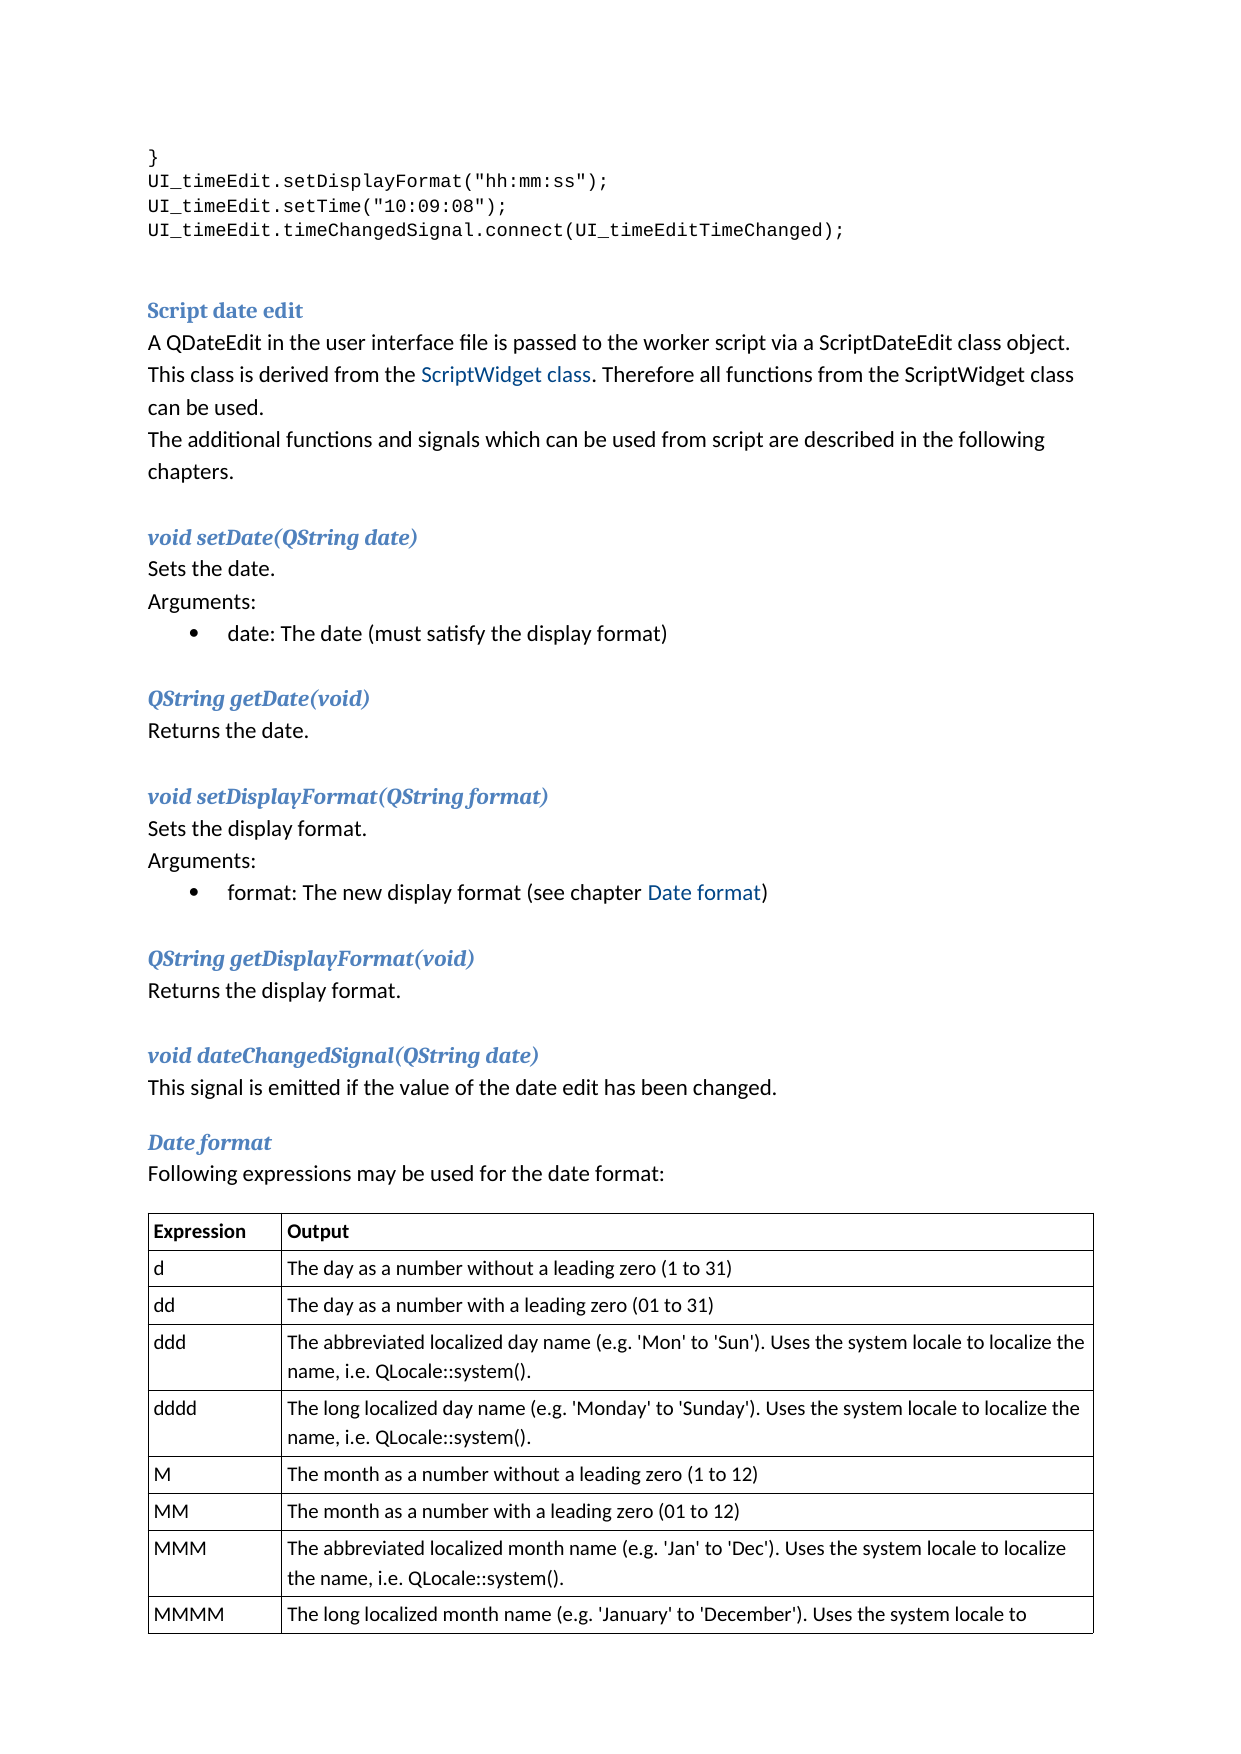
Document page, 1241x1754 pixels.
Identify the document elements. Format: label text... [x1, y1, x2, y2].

table_header Output [282, 1214, 1093, 1249]
table_header Expression [149, 1214, 281, 1249]
list date: The date (must satisfy the display format) [190, 619, 1093, 647]
subtitle Date format [148, 1129, 1093, 1156]
text UI_timeEdit.setTime("10:09:08"); [148, 196, 1093, 218]
text A QDateEdit in the user interface file is passed to the worker script via a ScriptDateEdit class object. [148, 328, 1093, 356]
text Returns the display format. [148, 976, 1093, 1004]
table_cell The month as a number without a leading zero (1 to 12) [282, 1457, 1093, 1493]
table_cell M [149, 1457, 281, 1493]
table_cell The month as a number with a leading zero (01 to 12) [282, 1494, 1093, 1530]
subtitle void dateChangedSignal(QString date) [148, 1043, 1093, 1069]
table_cell dd [149, 1287, 281, 1323]
list format: The new display format (see chapter Date format) [190, 878, 1093, 906]
text Arguments: [148, 846, 1093, 874]
table_cell The abbreviated localized month name (e.g. 'Jan' to 'Dec'). Uses the system locale to localize the name, i.e. QLocale::system(). [282, 1531, 1093, 1596]
text This class is derived from the ScriptWidget class. Therefore all functions from the ScriptWidget class can be used. [148, 361, 1093, 421]
table_cell The long localized day name (e.g. 'Monday' to 'Sunday'). Uses the system locale to localize the name, i.e. QLocale::system(). [282, 1391, 1093, 1456]
text UI_timeEdit.setDisplayFormat("hh:mm:ss"); [148, 172, 1093, 193]
table_cell The long localized month name (e.g. 'January' to 'December'). Uses the system locale to [282, 1597, 1093, 1633]
table_cell dddd [149, 1391, 281, 1456]
table_cell d [149, 1251, 281, 1286]
table_cell The day as a number with a leading zero (01 to 31) [282, 1287, 1093, 1323]
subtitle void setDisplayFormat(QString format) [148, 784, 1093, 810]
table_cell MM [149, 1494, 281, 1530]
table_cell MMMM [149, 1597, 281, 1633]
subtitle QString getDisplayFormat(void) [148, 946, 1093, 972]
subtitle QString getDate(void) [148, 686, 1093, 713]
text Arguments: [148, 587, 1093, 615]
text Sets the display format. [148, 814, 1093, 842]
text Returns the date. [148, 716, 1093, 744]
subtitle void setDate(QString date) [148, 524, 1093, 551]
text UI_timeEdit.timeChangedSignal.connect(UI_timeEditTimeChanged); [148, 221, 1093, 242]
table_cell MMM [149, 1531, 281, 1596]
text Sets the date. [148, 554, 1093, 583]
table_cell ddd [149, 1325, 281, 1389]
text This signal is emitted if the value of the date edit has been changed. [148, 1073, 1093, 1101]
text The additional functions and signals which can be used from script are described in the following chapters. [148, 425, 1093, 485]
table_cell The day as a number without a leading zero (1 to 31) [282, 1251, 1093, 1286]
text } [148, 148, 1093, 169]
text Following expressions may be used for the date format: [148, 1159, 1093, 1187]
subtitle Script date edit [148, 298, 1093, 324]
table_cell The abbreviated localized day name (e.g. 'Mon' to 'Sun'). Uses the system locale to localize the name, i.e. QLocale::system(). [282, 1325, 1093, 1389]
